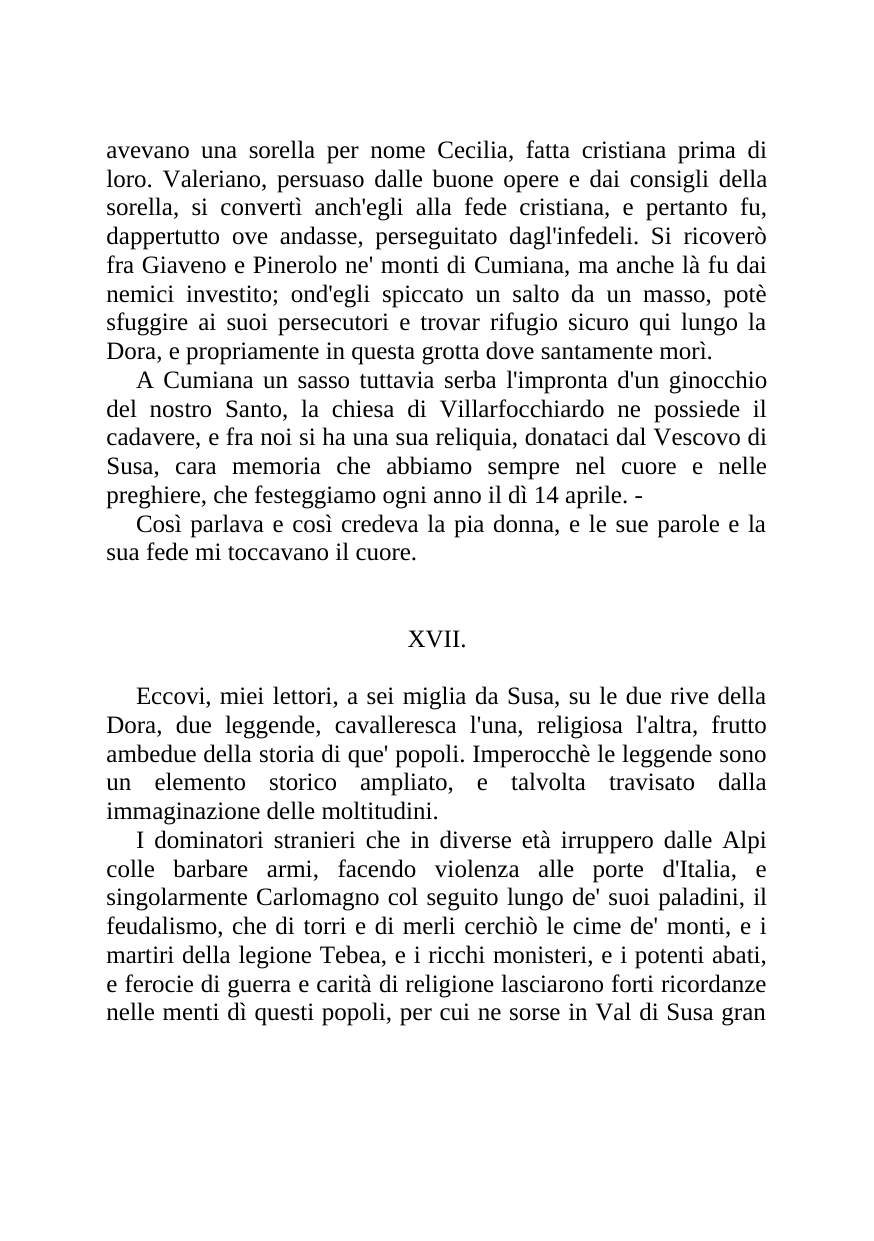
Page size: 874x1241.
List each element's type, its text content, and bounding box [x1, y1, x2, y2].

text I dominatori stranieri che in diverse età irruppero dalle Alpi colle barbare armi, facendo violenza alle porte d'Italia, e singolarmente Carlomagno col seguito lungo de' suoi paladini, il feudalismo, che di torri e di merli cerchiò le cime de' monti, e i martiri della legione Tebea, e i ricchi monisteri, e i potenti abati, e ferocie di guerra e carità di religione lasciarono forti ricordanze nelle menti dì questi popoli, per cui ne sorse in Val di Susa gran [106, 825, 768, 1026]
text XVII. [106, 624, 768, 652]
text Così parlava e così credeva la pia donna, e le sue parole e la sua fede mi toccavano il cuore. [106, 509, 768, 566]
text Eccovi, miei lettori, a sei miglia da Susa, su le due rive della Dora, due leggende, cavalleresca l'una, religiosa l'altra, frutto ambedue della storia di que' popoli. Imperocchè le leggende sono un elemento storico ampliato, e talvolta travisato dalla immaginazione delle moltitudini. [106, 681, 768, 825]
text avevano una sorella per nome Cecilia, fatta cristiana prima di loro. Valeriano, persuaso dalle buone opere e dai consigli della sorella, si convertì anch'egli alla fede cristiana, e pertanto fu, dappertutto ove andasse, perseguitato dagl'infedeli. Si ricoverò fra Giaveno e Pinerolo ne' monti di Cumiana, ma anche là fu dai nemici investito; ond'egli spiccato un salto da un masso, potè sfuggire ai suoi persecutori e trovar rifugio sicuro qui lungo la Dora, e propriamente in questa grotta dove santamente morì. [106, 135, 768, 365]
text A Cumiana un sasso tuttavia serba l'impronta d'un ginocchio del nostro Santo, la chiesa di Villarfocchiardo ne possiede il cadavere, e fra noi si ha una sua reliquia, donataci dal Vescovo di Susa, cara memoria che abbiamo sempre nel cuore e nelle preghiere, che festeggiamo ogni anno il dì 14 aprile. - [106, 365, 768, 509]
